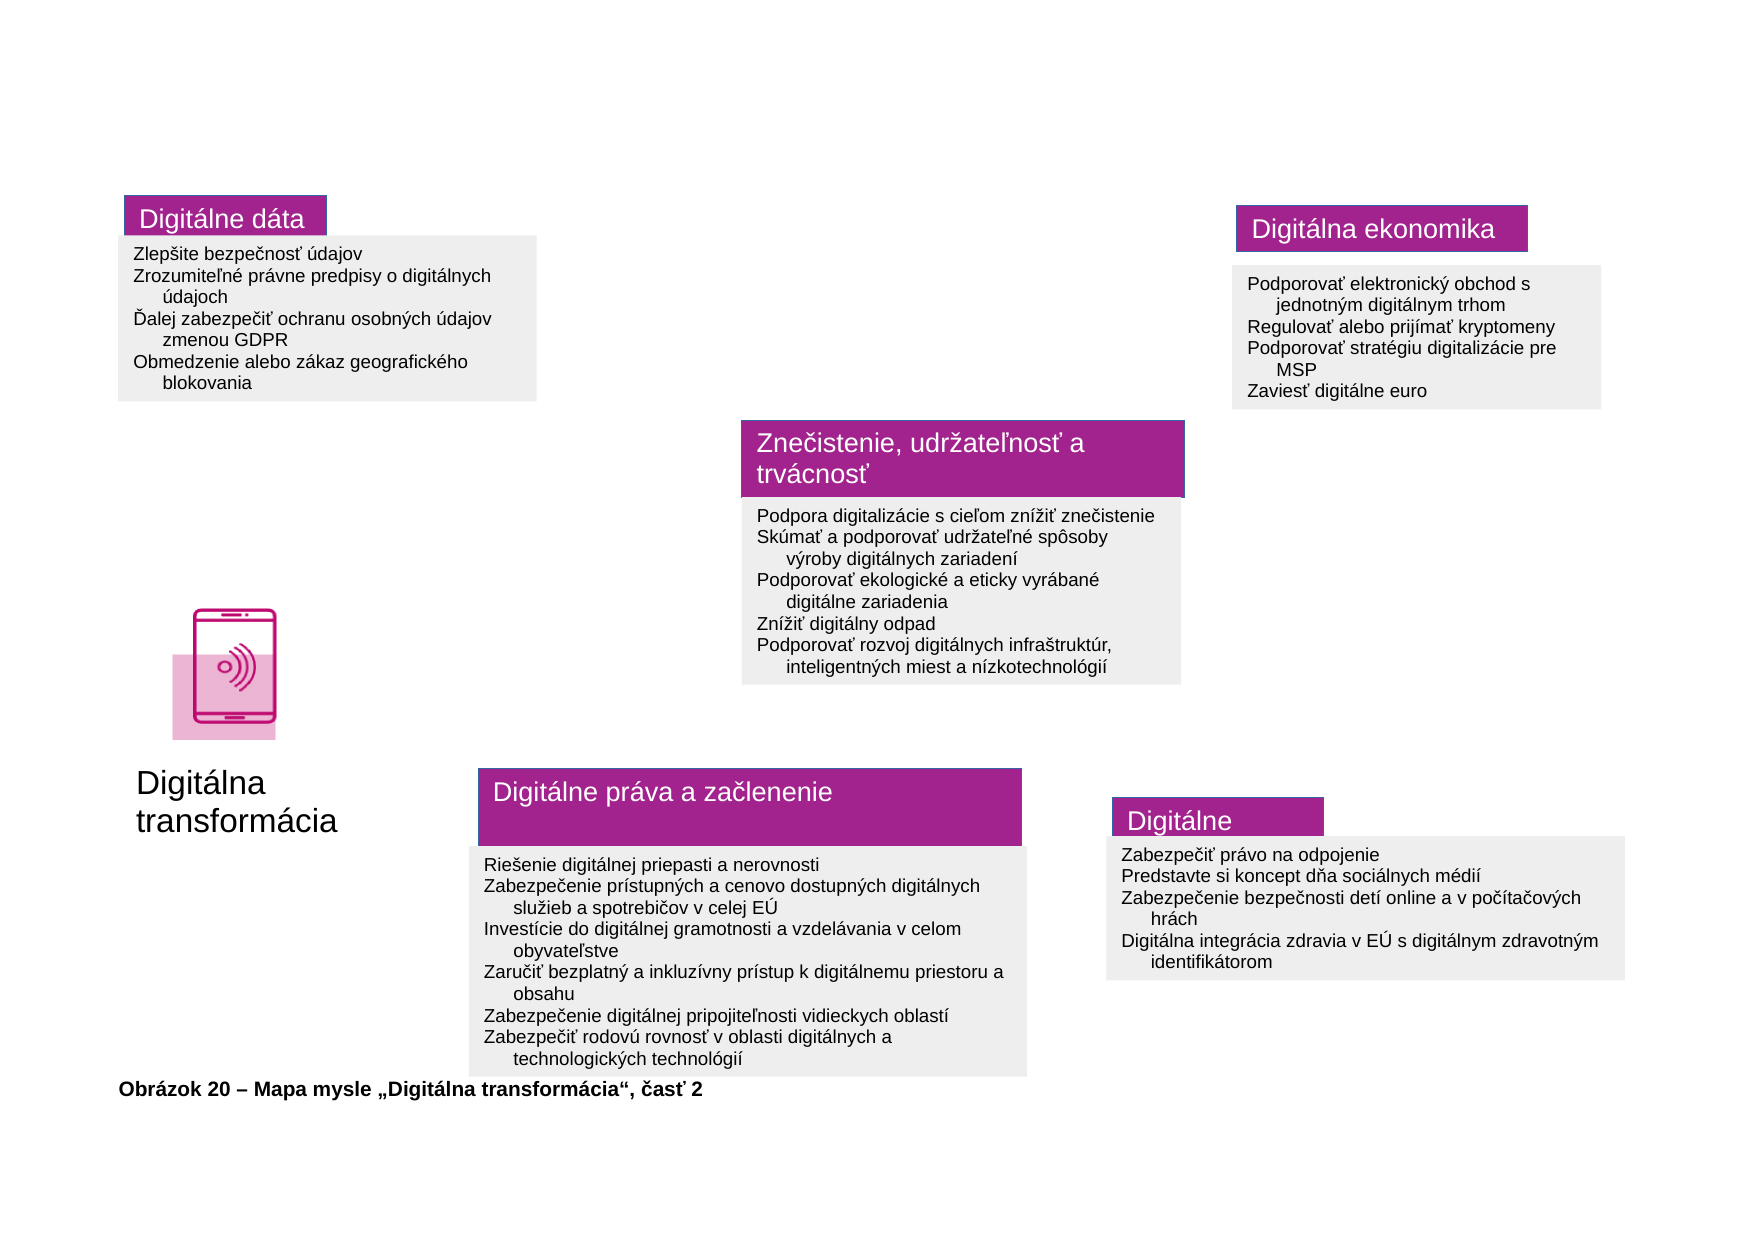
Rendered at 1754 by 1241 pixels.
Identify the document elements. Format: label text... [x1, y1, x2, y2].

text Obrázok 20 – Mapa mysle „Digitálna transformácia“, časť 2 [118, 208, 1625, 1101]
picture [152, 602, 288, 746]
